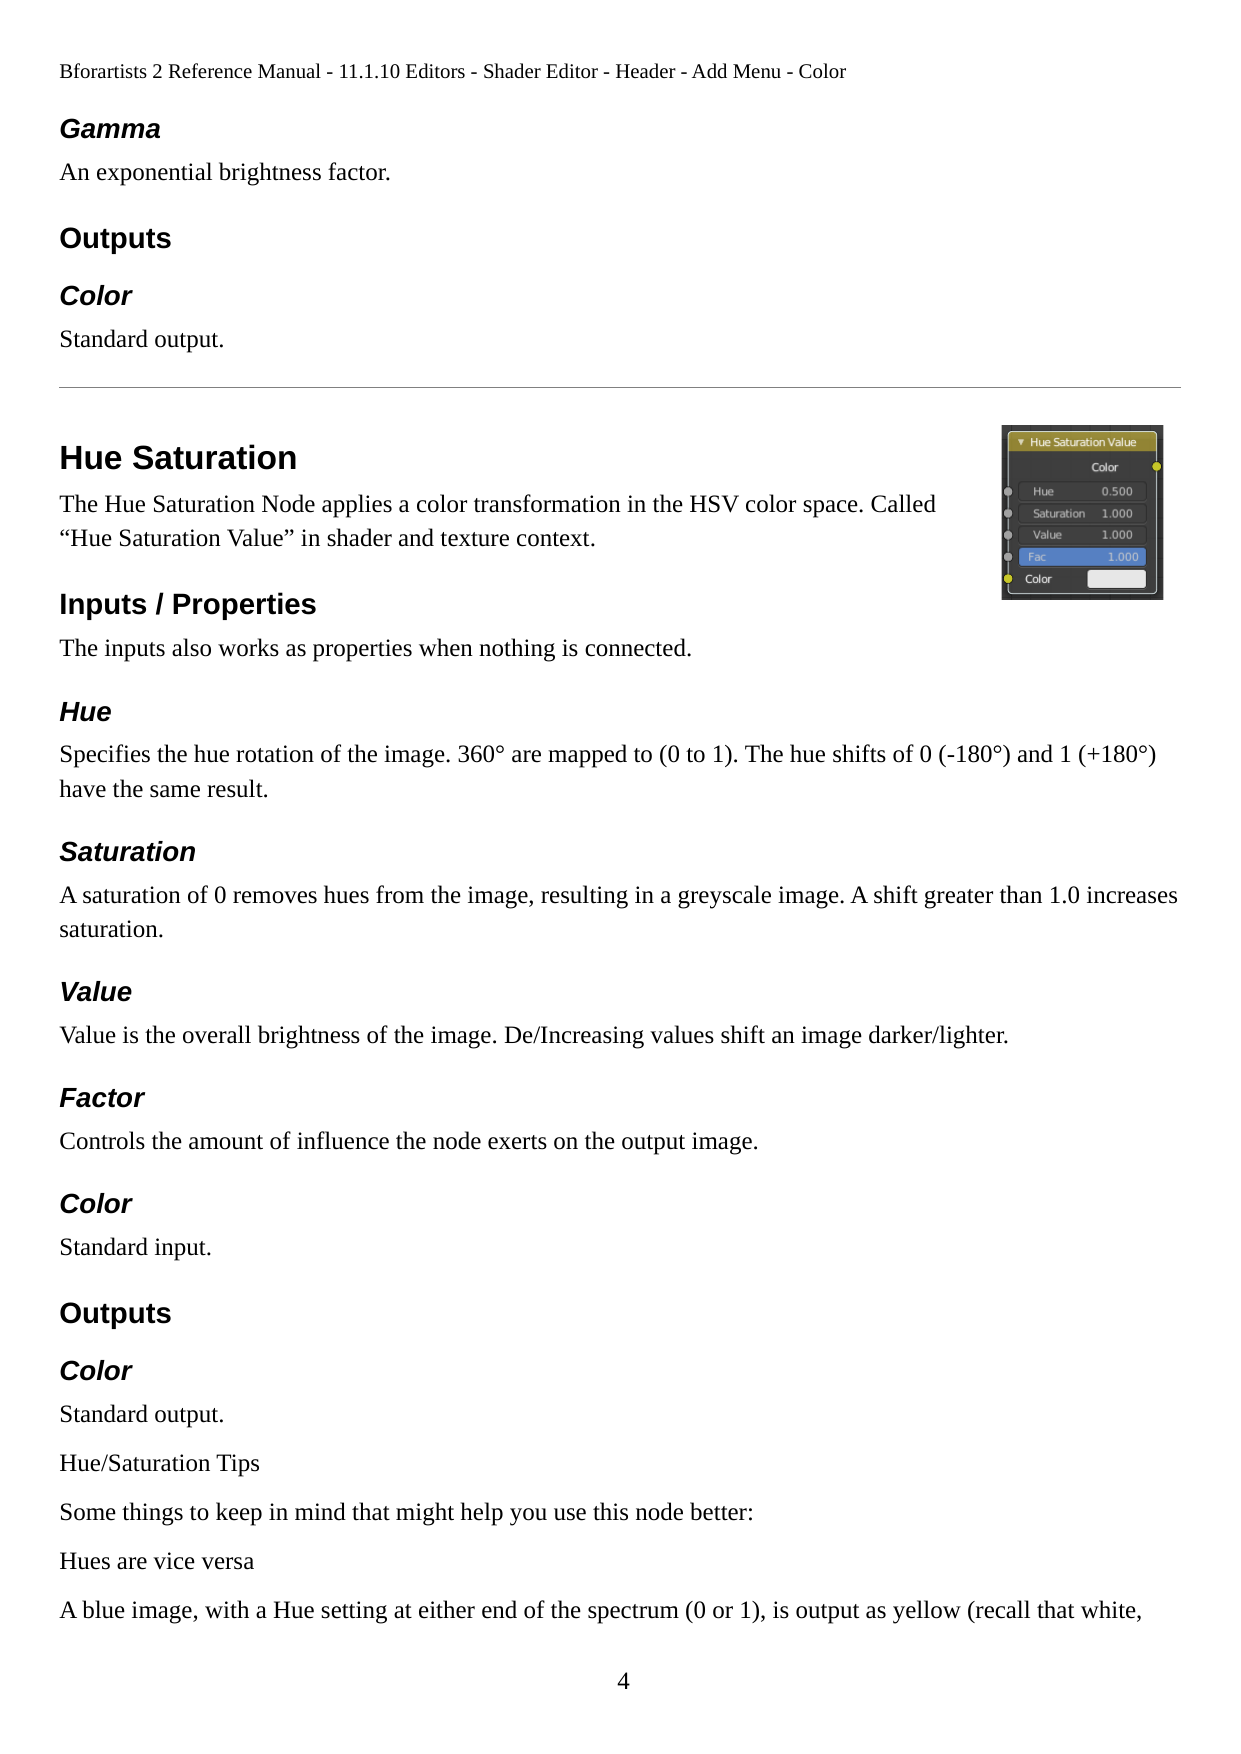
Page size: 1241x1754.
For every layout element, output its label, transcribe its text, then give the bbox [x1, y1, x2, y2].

subtitle Value [59, 976, 1181, 1008]
text Standard output. [59, 1399, 1181, 1427]
subtitle Outputs [59, 221, 1181, 254]
text A blue image, with a Hue setting at either end of the spectrum (0 or 1), is output as yellow (recall that white, [59, 1595, 1181, 1624]
subtitle Hue Saturation [59, 438, 1001, 476]
subtitle [1164, 438, 1181, 476]
text Hue/Saturation Tips [59, 1448, 1181, 1477]
text Standard output. [59, 324, 1181, 352]
text Specifies the hue rotation of the image. 360° are mapped to (0 to 1). The hue shifts of 0 (-180°) and 1 (+180°) have the same result. [59, 739, 1181, 802]
subtitle Saturation [59, 835, 1181, 867]
subtitle Outputs [59, 1296, 1181, 1329]
subtitle Hue [59, 695, 1181, 727]
text The Hue Saturation Node applies a color transformation in the HSV color space. Called “Hue Saturation Value” in shader and texture context. [59, 489, 1001, 552]
text Hues are vice versa [59, 1546, 1181, 1575]
text Some things to keep in mind that might help you use this node better: [59, 1497, 1181, 1526]
subtitle Color [59, 279, 1181, 311]
text Controls the amount of influence the node exerts on the output image. [59, 1126, 1181, 1155]
text The inputs also works as properties when nothing is connected. [59, 633, 1181, 662]
subtitle Color [59, 1188, 1181, 1219]
subtitle Gamma [59, 113, 1181, 144]
text Standard input. [59, 1232, 1181, 1261]
text A saturation of 0 removes hues from the image, resulting in a greyscale image. A shift greater than 1.0 increases saturation. [59, 880, 1181, 943]
picture [1001, 425, 1164, 600]
text An exponential brightness factor. [59, 157, 1181, 186]
subtitle Inputs / Properties [59, 587, 1181, 621]
subtitle Color [59, 1354, 1181, 1386]
text Value is the overall brightness of the image. De/Increasing values shift an image darker/lighter. [59, 1020, 1181, 1049]
subtitle Factor [59, 1082, 1181, 1113]
